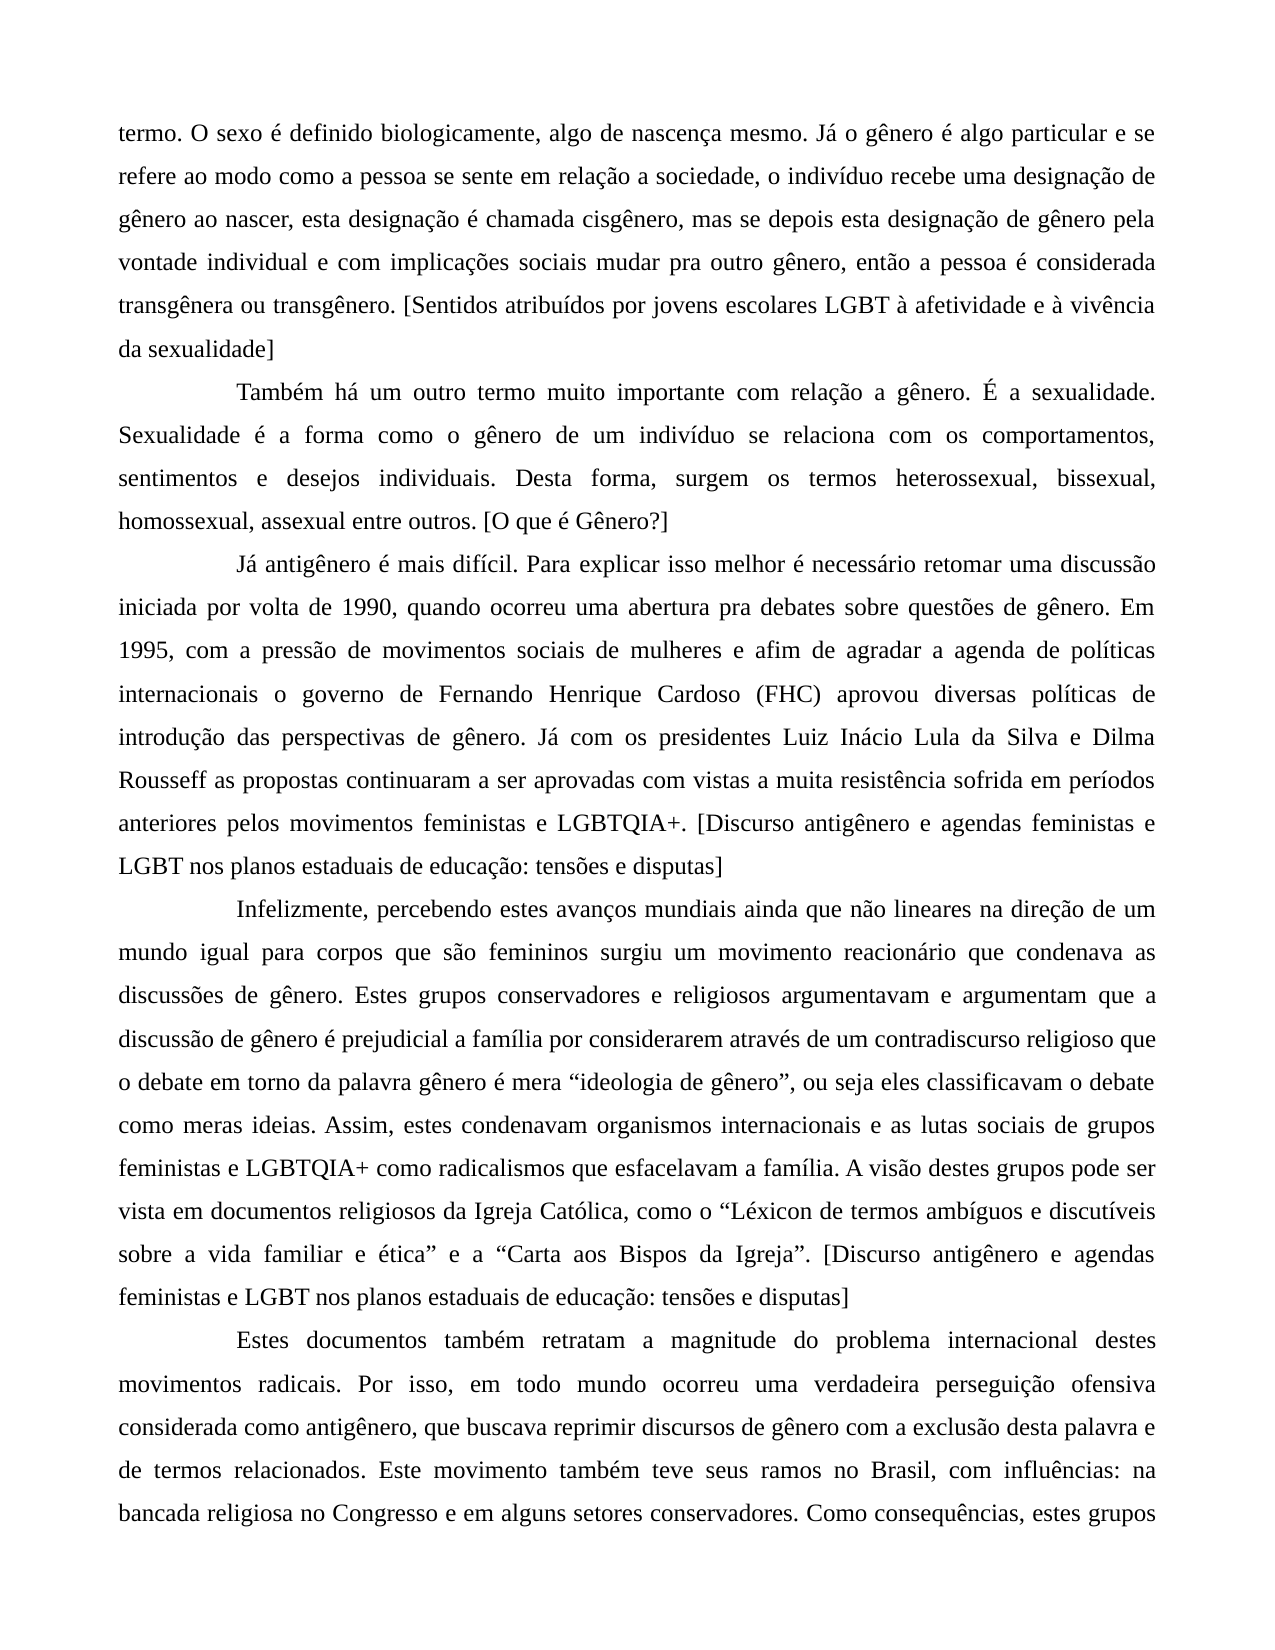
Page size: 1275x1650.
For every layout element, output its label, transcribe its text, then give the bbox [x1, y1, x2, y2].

text termo. O sexo é definido biologicamente, algo de nascença mesmo. Já o gênero é algo particular e se refere ao modo como a pessoa se sente em relação a sociedade, o indivíduo recebe uma designação de gênero ao nascer, esta designação é chamada cisgênero, mas se depois esta designação de gênero pela vontade individual e com implicações sociais mudar pra outro gênero, então a pessoa é considerada transgênera ou transgênero. [Sentidos atribuídos por jovens escolares LGBT à afetividade e à vivência da sexualidade] [118, 118, 1157, 362]
text Infelizmente, percebendo estes avanços mundiais ainda que não lineares na direção de um mundo igual para corpos que são femininos surgiu um movimento reacionário que condenava as discussões de gênero. Estes grupos conservadores e religiosos argumentavam e argumentam que a discussão de gênero é prejudicial a família por considerarem através de um contradiscurso religioso que o debate em torno da palavra gênero é mera “ideologia de gênero”, ou seja eles classificavam o debate como meras ideias. Assim, estes condenavam organismos internacionais e as lutas sociais de grupos feministas e LGBTQIA+ como radicalismos que esfacelavam a família. A visão destes grupos pode ser vista em documentos religiosos da Igreja Católica, como o “Léxicon de termos ambíguos e discutíveis sobre a vida familiar e ética” e a “Carta aos Bispos da Igreja”. [Discurso antigênero e agendas feministas e LGBT nos planos estaduais de educação: tensões e disputas] [118, 894, 1157, 1311]
text Já antigênero é mais difícil. Para explicar isso melhor é necessário retomar uma discussão iniciada por volta de 1990, quando ocorreu uma abertura pra debates sobre questões de gênero. Em 1995, com a pressão de movimentos sociais de mulheres e afim de agradar a agenda de políticas internacionais o governo de Fernando Henrique Cardoso (FHC) aprovou diversas políticas de introdução das perspectivas de gênero. Já com os presidentes Luiz Inácio Lula da Silva e Dilma Rousseff as propostas continuaram a ser aprovadas com vistas a muita resistência sofrida em períodos anteriores pelos movimentos feministas e LGBTQIA+. [Discurso antigênero e agendas feministas e LGBT nos planos estaduais de educação: tensões e disputas] [118, 549, 1157, 880]
text Também há um outro termo muito importante com relação a gênero. É a sexualidade. Sexualidade é a forma como o gênero de um indivíduo se relaciona com os comportamentos, sentimentos e desejos individuais. Desta forma, surgem os termos heterossexual, bissexual, homossexual, assexual entre outros. [O que é Gênero?] [118, 377, 1157, 535]
text Estes documentos também retratam a magnitude do problema internacional destes movimentos radicais. Por isso, em todo mundo ocorreu uma verdadeira perseguição ofensiva considerada como antigênero, que buscava reprimir discursos de gênero com a exclusão desta palavra e de termos relacionados. Este movimento também teve seus ramos no Brasil, com influências: na bancada religiosa no Congresso e em alguns setores conservadores. Como consequências, estes grupos [118, 1326, 1157, 1527]
